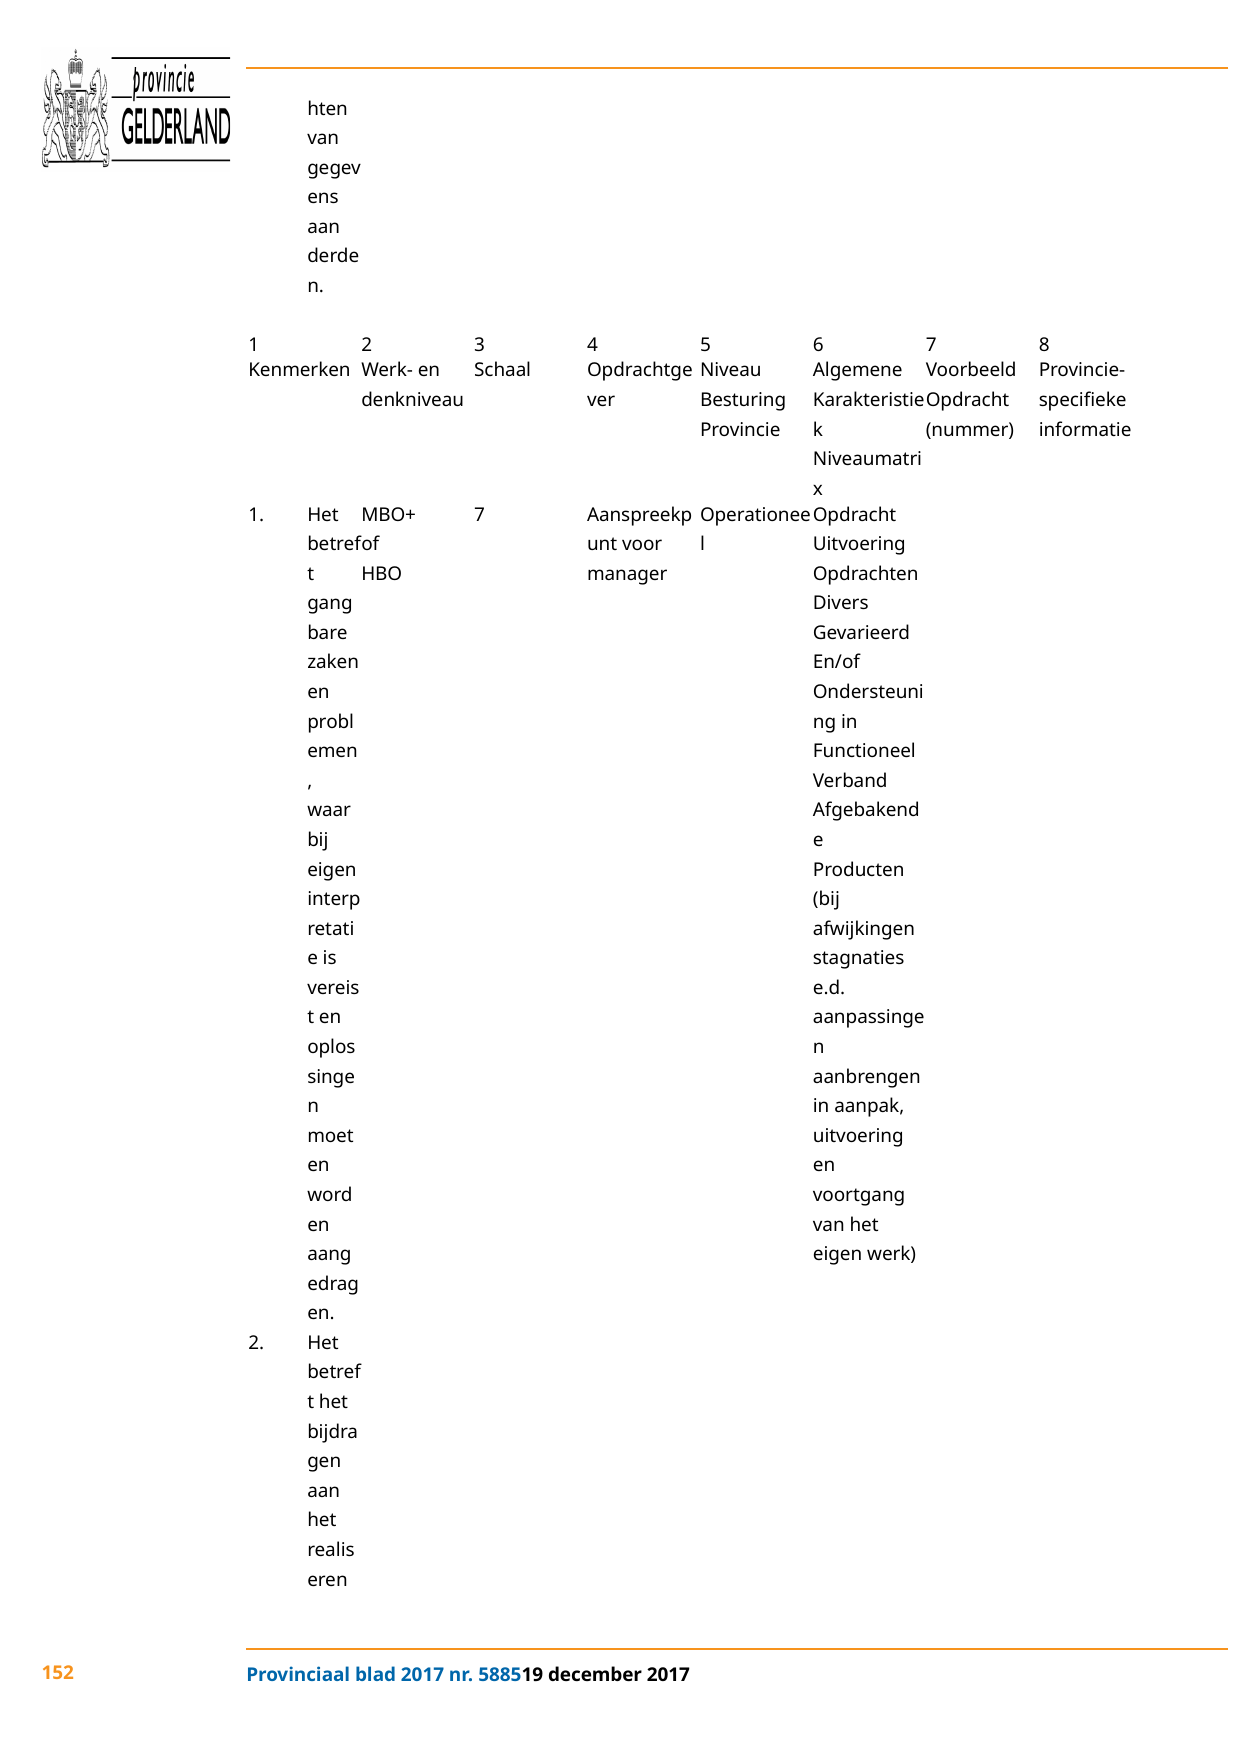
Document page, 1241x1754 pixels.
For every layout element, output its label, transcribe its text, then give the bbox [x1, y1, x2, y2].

table_header 7 [926, 331, 1038, 357]
table_cell Opdracht Uitvoering Opdrachten Divers Gevarieerd En/of Ondersteuning in Functioneel Verband Afgebakende Producten (bij afwijkingen stagnaties e.d. aanpassingen aanbrengen in aanpak, uitvoering en voortgang van het eigen werk) [813, 501, 926, 1591]
table_header 1 [248, 331, 361, 357]
table_cell [926, 501, 1038, 1591]
table_cell Schaal [474, 357, 587, 501]
table_cell [1039, 501, 1152, 1591]
picture [41, 47, 231, 172]
table_cell [813, 95, 926, 298]
table_cell Algemene Karakteristiek Niveaumatrix [813, 357, 926, 501]
table_cell Het betreft gangbare zaken en problemen, waarbij eigen interpretatie is vereist en oplossingen moeten worden aangedragen. Het betreft het bijdragen aan het realiseren [248, 501, 361, 1591]
table_cell [1039, 95, 1152, 298]
table_header 3 [474, 331, 587, 357]
table_cell Aanspreekpunt voor manager [587, 501, 700, 1591]
table_cell Kenmerken [248, 357, 361, 501]
table_cell [926, 95, 1038, 298]
table_cell [474, 95, 587, 298]
table_cell Voorbeeld Opdracht (nummer) [926, 357, 1038, 501]
table_cell Niveau Besturing Provincie [700, 357, 813, 501]
table_cell Opdrachtgever [587, 357, 700, 501]
table_header 8 [1039, 331, 1152, 357]
table_header 2 [361, 331, 474, 357]
table_cell MBO+ of HBO [361, 501, 474, 1591]
table_cell Provincie-specifieke informatie [1039, 357, 1152, 501]
table_header 5 [700, 331, 813, 357]
table_header 4 [587, 331, 700, 357]
table_cell [587, 95, 700, 298]
table_cell [700, 95, 813, 298]
table_cell [361, 95, 474, 298]
table_cell 7 [474, 501, 587, 1591]
table_header 6 [813, 331, 926, 357]
table_cell Operationeel [700, 501, 813, 1591]
table_cell Werk- en denkniveau [361, 357, 474, 501]
